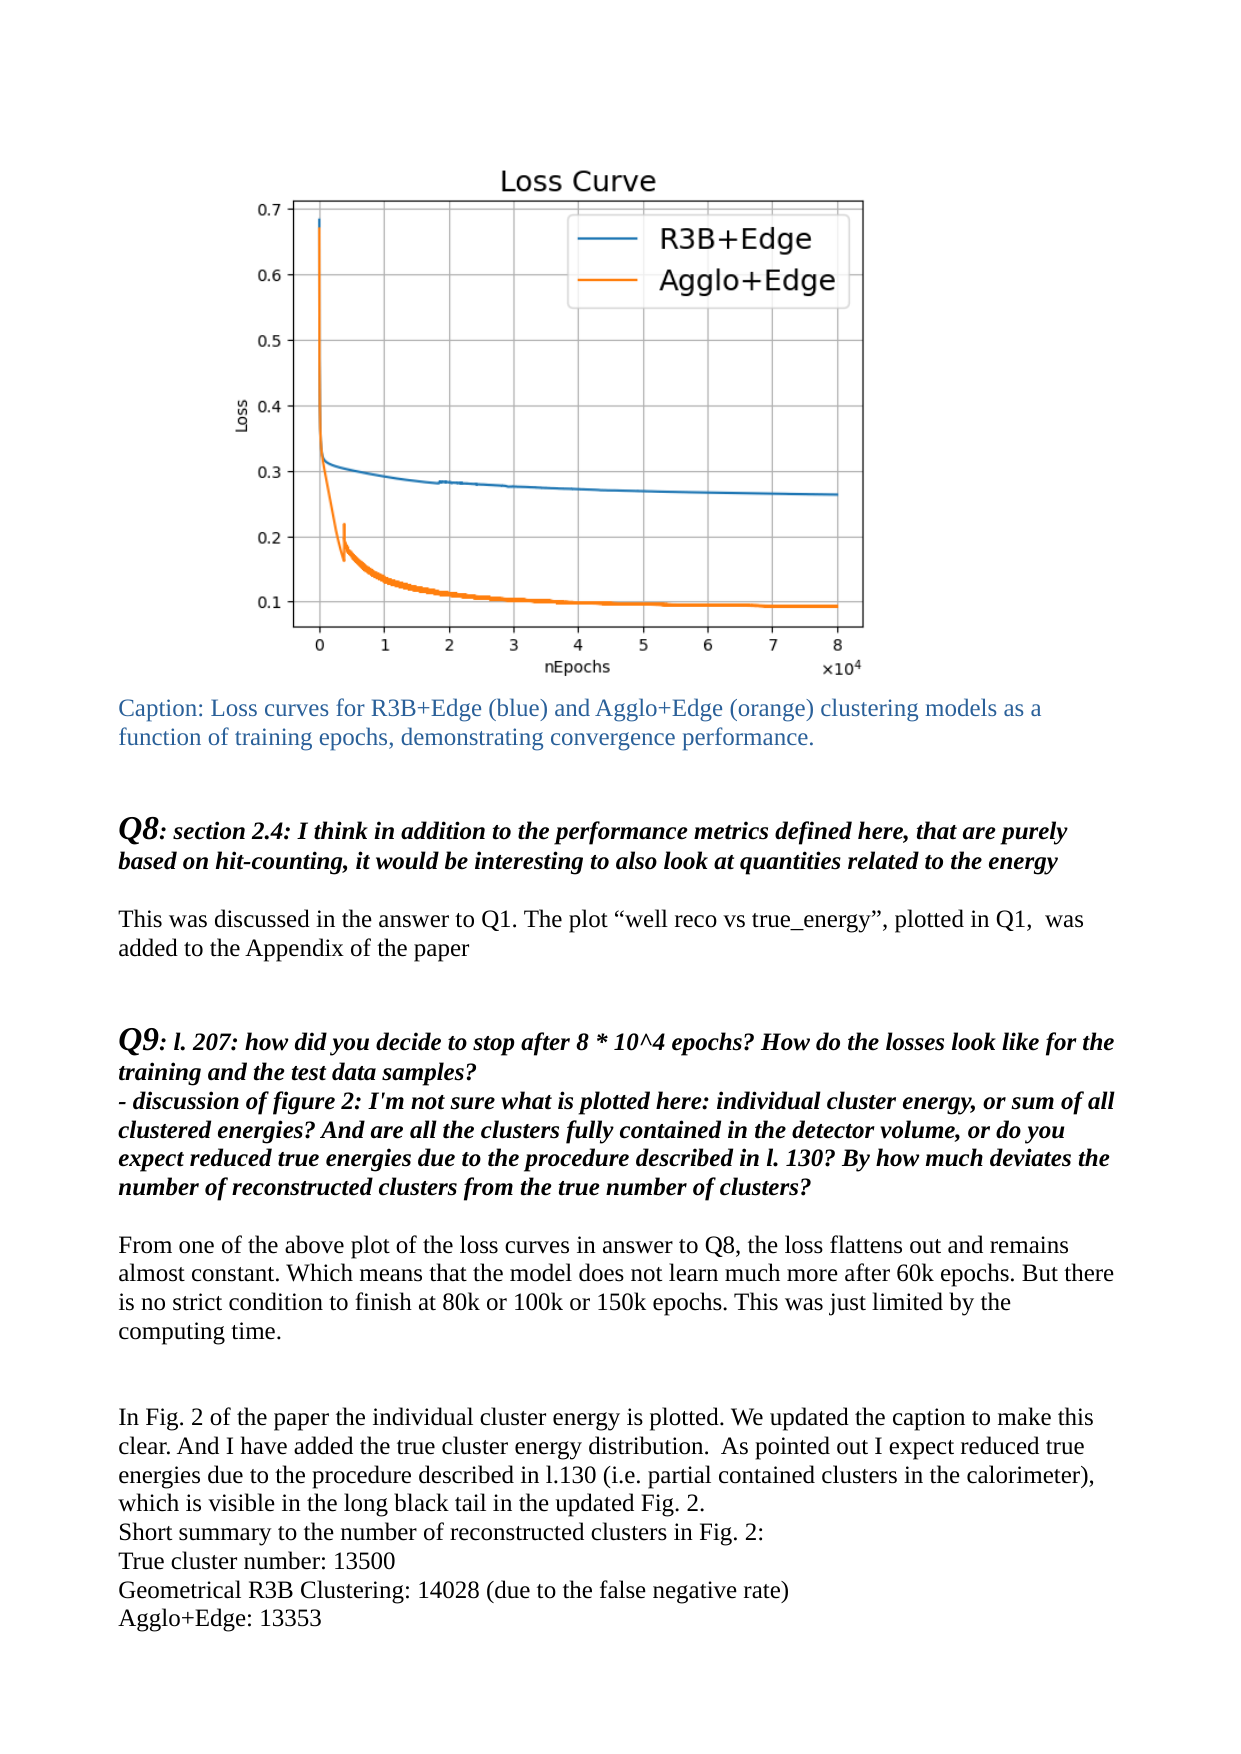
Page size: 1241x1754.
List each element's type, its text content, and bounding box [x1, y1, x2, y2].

text - discussion of figure 2: I'm not sure what is plotted here: individual cluster energy, or sum of all clustered energies? And are all the clusters fully contained in the detector volume, or do you expect reduced true energies due to the procedure described in l. 130? By how much deviates the number of reconstructed clusters from the true number of clusters? [118, 1086, 1122, 1201]
text Short summary to the number of reconstructed clusters in Fig. 2: [118, 1517, 1122, 1546]
text This was discussed in the answer to Q1. The plot “well reco vs true_energy”, plotted in Q1, was added to the Appendix of the paper [118, 904, 1122, 961]
picture [223, 158, 874, 691]
text True cluster number: 13500 [118, 1546, 1122, 1575]
text Agglo+Edge: 13353 [118, 1603, 1122, 1632]
text Q8: section 2.4: I think in addition to the performance metrics defined here, that are purely based on hit-counting, it would be interesting to also look at quantities related to the energy [118, 808, 1122, 875]
text Geometrical R3B Clustering: 14028 (due to the false negative rate) [118, 1575, 1122, 1603]
text Caption: Loss curves for R3B+Edge (blue) and Agglo+Edge (orange) clustering models as a function of training epochs, demonstrating convergence performance. [118, 693, 1122, 751]
text From one of the above plot of the loss curves in answer to Q8, the loss flattens out and remains almost constant. Which means that the model does not learn much more after 60k epochs. But there is no strict condition to finish at 80k or 100k or 150k epochs. This was just limited by the computing time. [118, 1230, 1122, 1345]
text In Fig. 2 of the paper the individual cluster energy is plotted. We updated the caption to make this clear. And I have added the true cluster energy distribution. As pointed out I expect reduced true energies due to the procedure described in l.130 (i.e. partial contained clusters in the calorimeter), which is visible in the long black tail in the updated Fig. 2. [118, 1402, 1122, 1517]
text Q9: l. 207: how did you decide to stop after 8 * 10^4 epochs? How do the losses look like for the training and the test data samples? [118, 1019, 1122, 1086]
